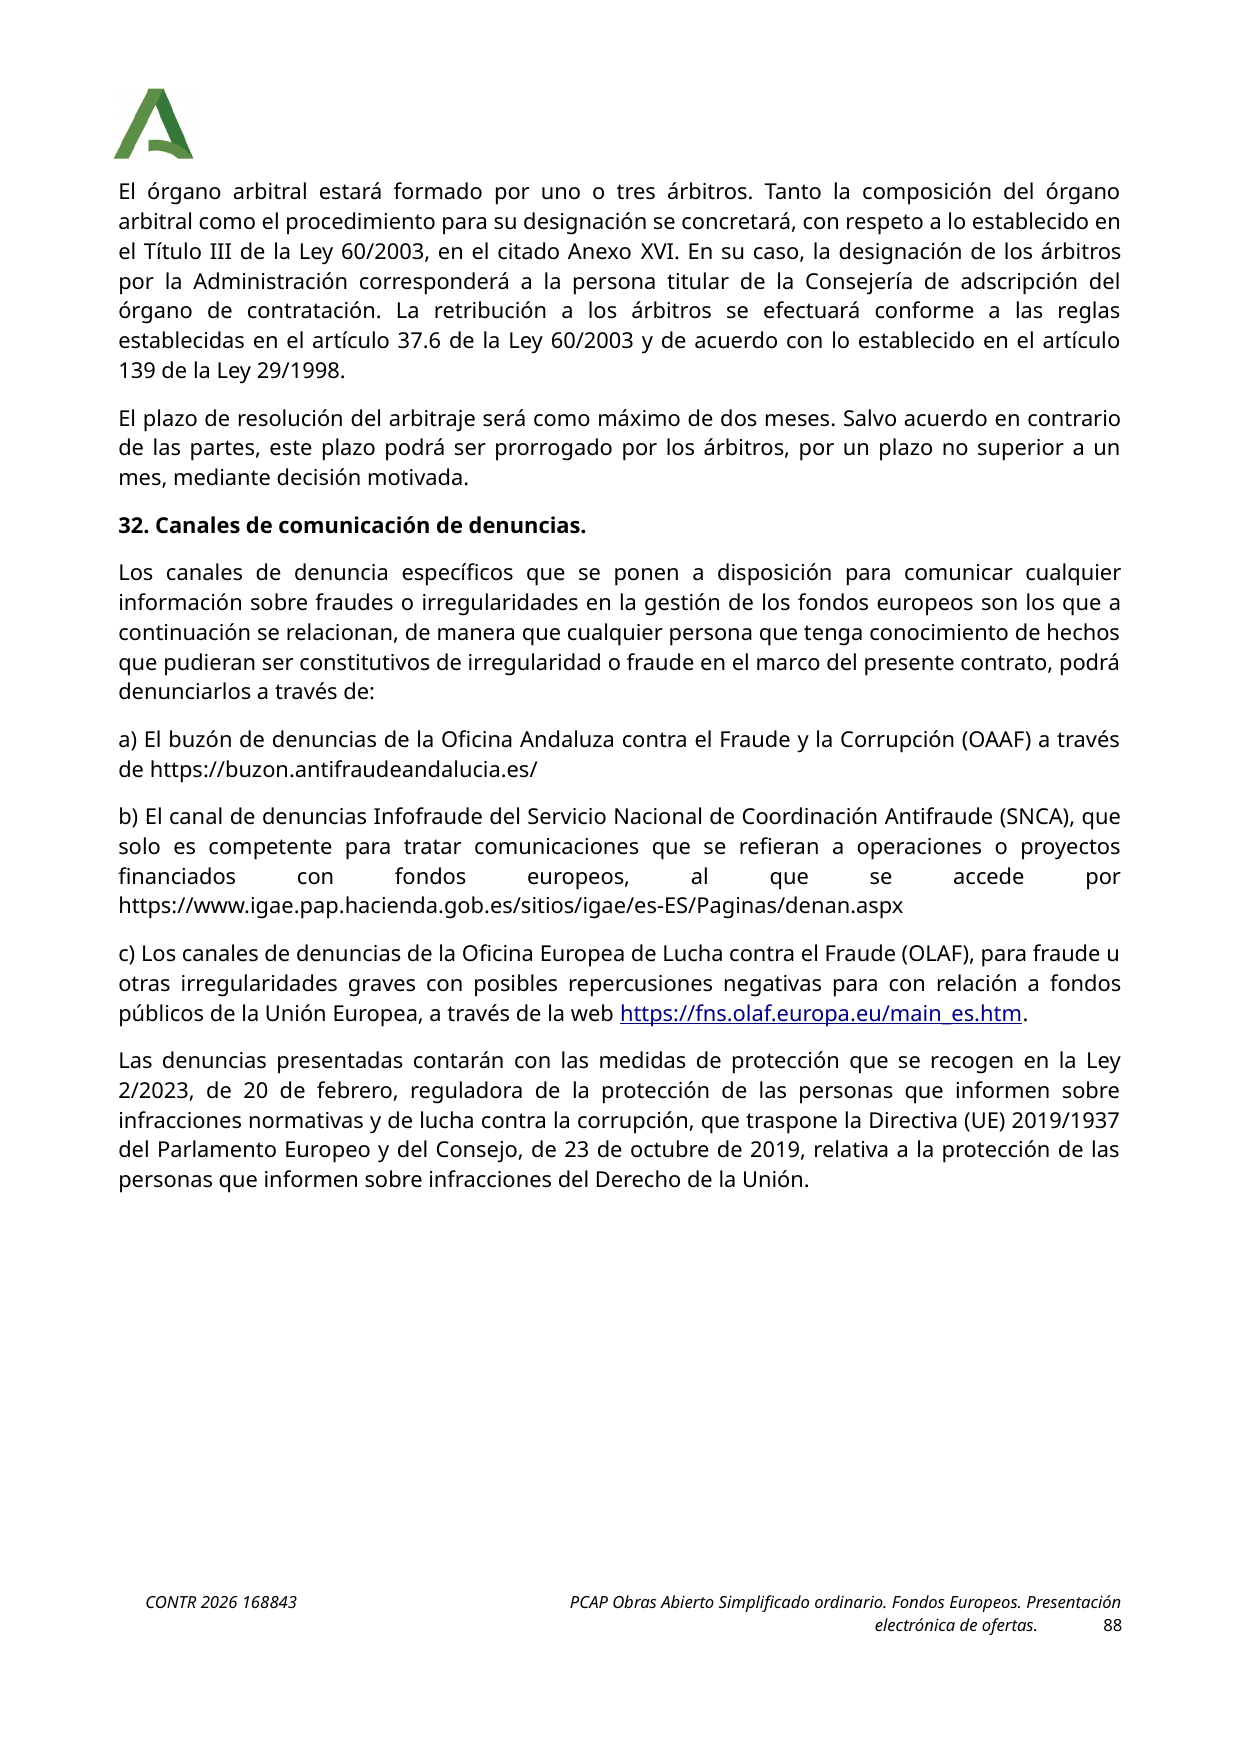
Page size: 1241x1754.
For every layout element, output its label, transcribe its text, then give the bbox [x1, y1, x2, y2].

subtitle 32. Canales de comunicación de denuncias. [118, 510, 1122, 539]
text Los canales de denuncia específicos que se ponen a disposición para comunicar cualquier información sobre fraudes o irregularidades en la gestión de los fondos europeos son los que a continuación se relacionan, de manera que cualquier persona que tenga conocimiento de hechos que pudieran ser constitutivos de irregularidad o fraude en el marco del presente contrato, podrá denunciarlos a través de: [118, 557, 1122, 706]
text El plazo de resolución del arbitraje será como máximo de dos meses. Salvo acuerdo en contrario de las partes, este plazo podrá ser prorrogado por los árbitros, por un plazo no superior a un mes, mediante decisión motivada. [118, 403, 1122, 492]
text Las denuncias presentadas contarán con las medidas de protección que se recogen en la Ley 2/2023, de 20 de febrero, reguladora de la protección de las personas que informen sobre infracciones normativas y de lucha contra la corrupción, que traspone la Directiva (UE) 2019/1937 del Parlamento Europeo y del Consejo, de 23 de octubre de 2019, relativa a la protección de las personas que informen sobre infracciones del Derecho de la Unión. [118, 1045, 1122, 1194]
text b) El canal de denuncias Infofraude del Servicio Nacional de Coordinación Antifraude (SNCA), que solo es competente para tratar comunicaciones que se refieran a operaciones o proyectos financiados con fondos europeos, al que se accede por https://www.igae.pap.hacienda.gob.es/sitios/igae/es-ES/Paginas/denan.aspx [118, 801, 1122, 920]
text El órgano arbitral estará formado por uno o tres árbitros. Tanto la composición del órgano arbitral como el procedimiento para su designación se concretará, con respeto a lo establecido en el Título III de la Ley 60/2003, en el citado Anexo XVI. En su caso, la designación de los árbitros por la Administración corresponderá a la persona titular de la Consejería de adscripción del órgano de contratación. La retribución a los árbitros se efectuará conforme a las reglas establecidas en el artículo 37.6 de la Ley 60/2003 y de acuerdo con lo establecido en el artículo 139 de la Ley 29/1998. [118, 176, 1122, 385]
picture [109, 84, 198, 163]
text a) El buzón de denuncias de la Oficina Andaluza contra el Fraude y la Corrupción (OAAF) a través de https://buzon.antifraudeandalucia.es/ [118, 724, 1122, 783]
text c) Los canales de denuncias de la Oficina Europea de Lucha contra el Fraude (OLAF), para fraude u otras irregularidades graves con posibles repercusiones negativas para con relación a fondos públicos de la Unión Europea, a través de la web https://fns.olaf.europa.eu/main_es.htm. [118, 938, 1122, 1027]
